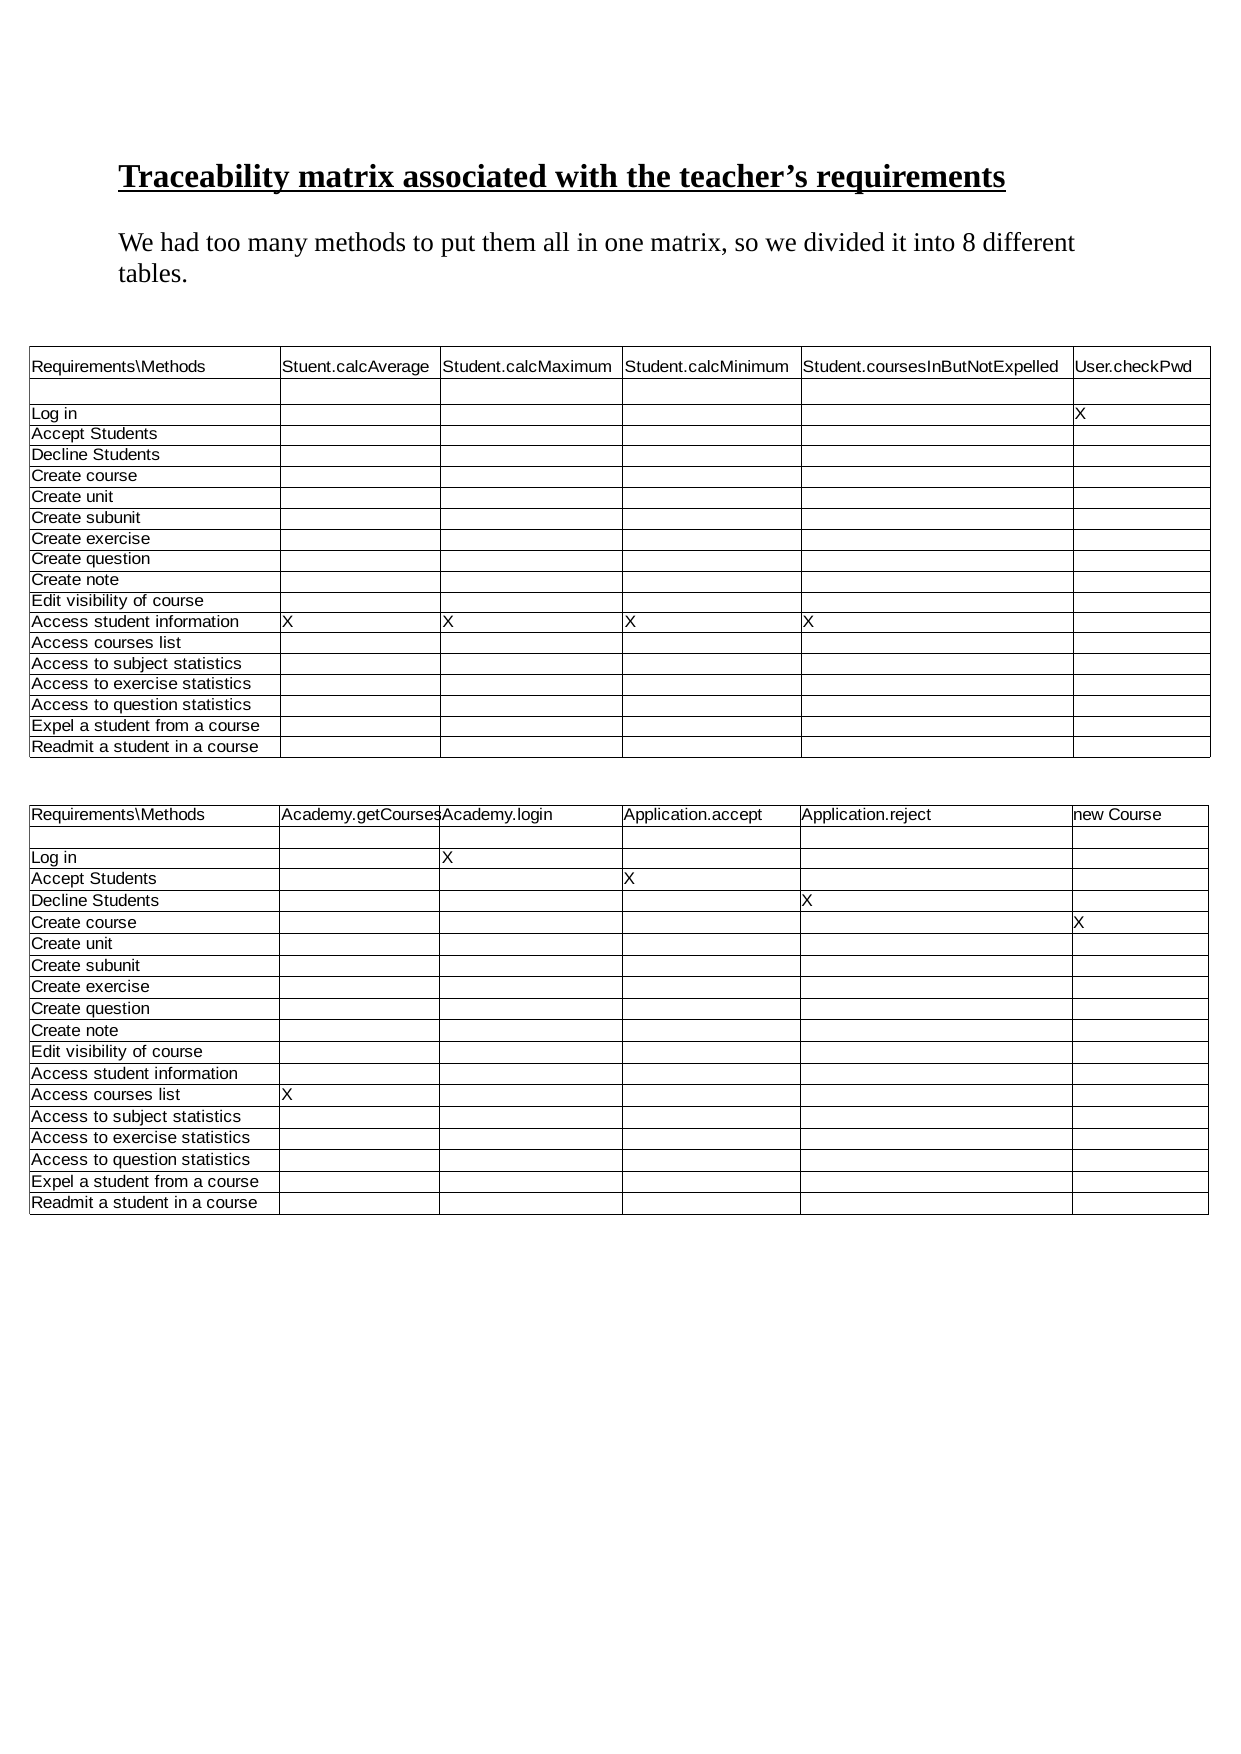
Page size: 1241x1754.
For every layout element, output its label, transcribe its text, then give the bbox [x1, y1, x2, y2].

text We had too many methods to put them all in one matrix, so we divided it into 8 different tables. [118, 226, 1122, 288]
text Traceability matrix associated with the teacher’s requirements [118, 156, 1122, 195]
